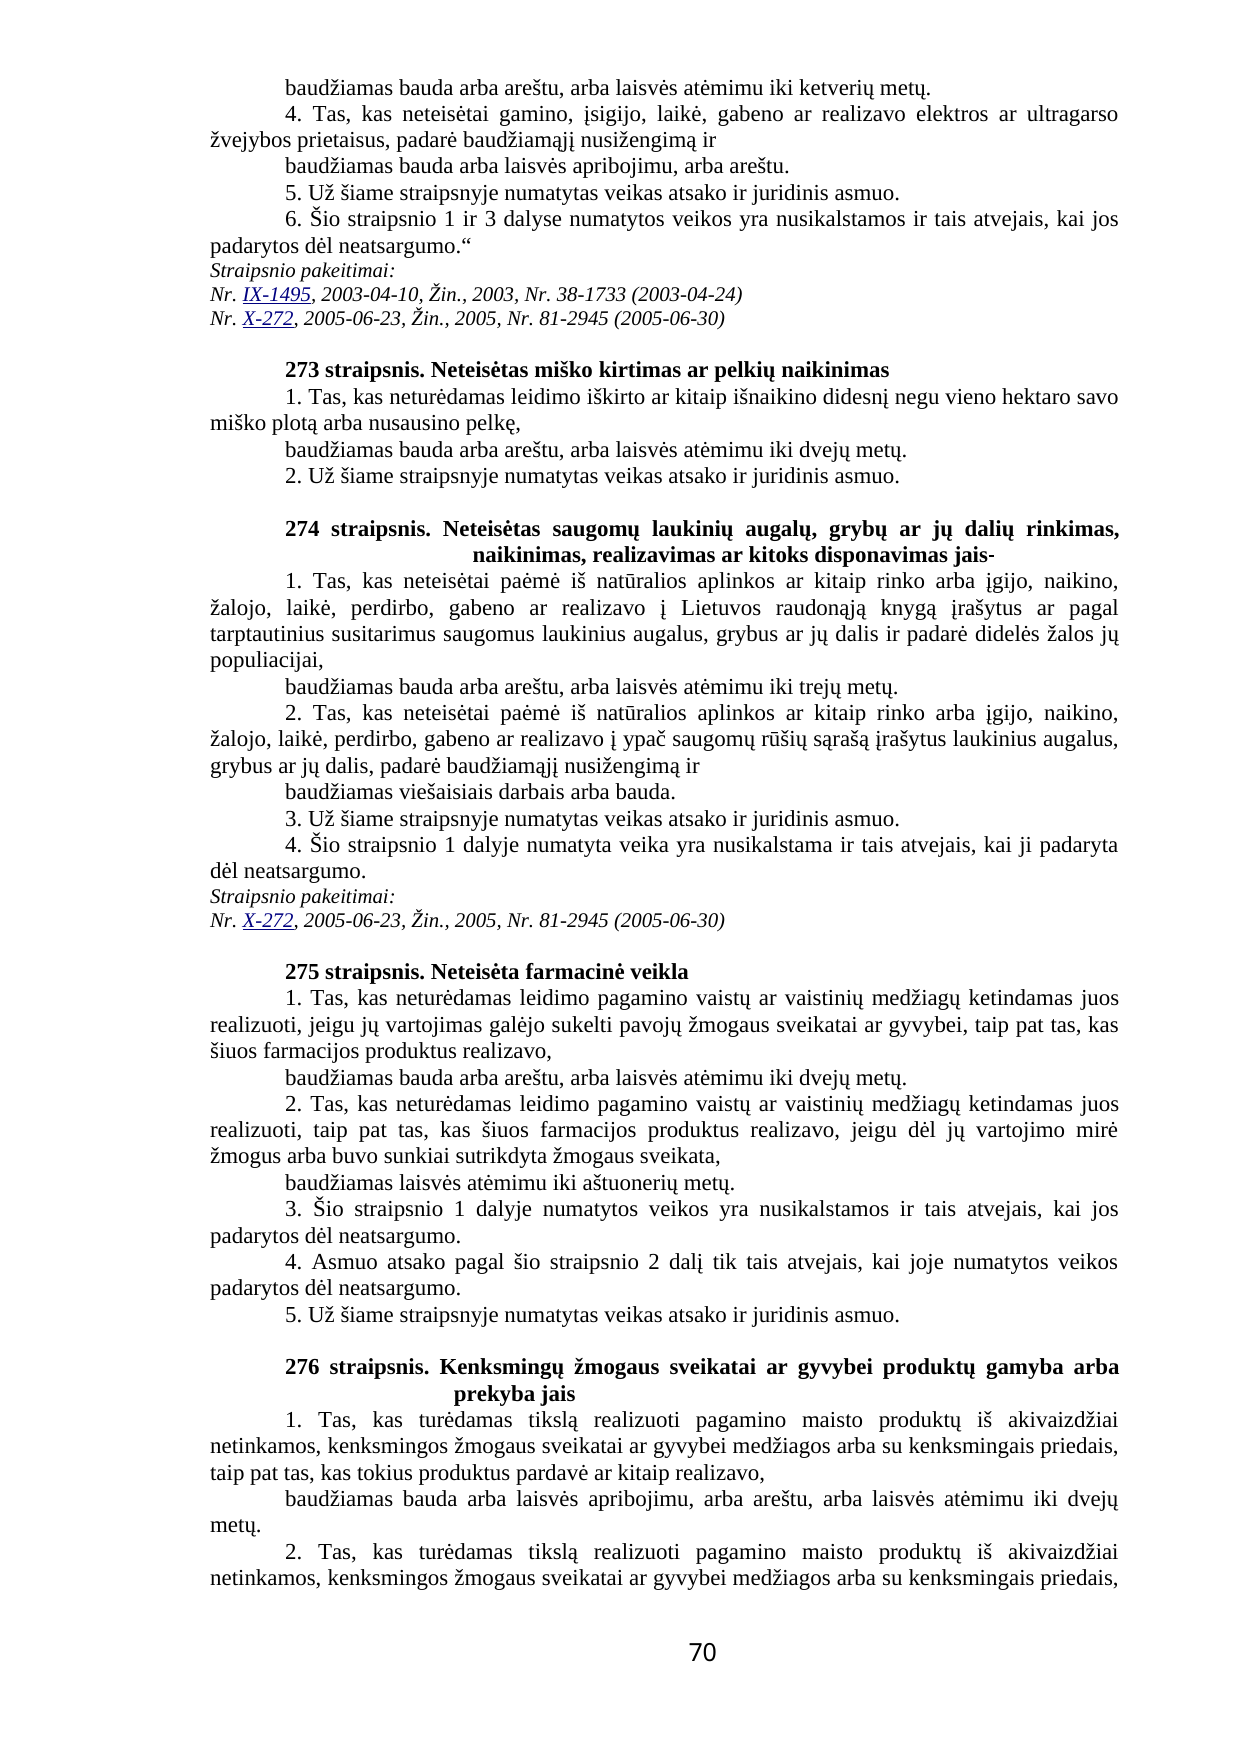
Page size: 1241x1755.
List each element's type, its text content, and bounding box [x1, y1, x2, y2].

text Straipsnio pakeitimai: [210, 884, 1120, 908]
text 4. Tas, kas neteisėtai gamino, įsigijo, laikė, gabeno ar realizavo elektros ar ultragarso žvejybos prietaisus, padarė baudžiamąjį nusižengimą ir [210, 100, 1120, 153]
text baudžiamas bauda arba areštu, arba laisvės atėmimu iki dvejų metų. [210, 436, 1120, 462]
text 274 straipsnis. Neteisėtas saugomų laukinių augalų, grybų ar jų dalių rinkimas, naikinimas, realizavimas ar kitoks disponavimas jais [285, 515, 1120, 567]
text baudžiamas viešaisiais darbais arba bauda. [210, 778, 1120, 804]
text 2. Tas, kas neteisėtai paėmė iš natūralios aplinkos ar kitaip rinko arba įgijo, naikino, žalojo, laikė, perdirbo, gabeno ar realizavo į ypač saugomų rūšių sąrašą įrašytus laukinius augalus, grybus ar jų dalis, padarė baudžiamąjį nusižengimą ir [210, 699, 1120, 778]
text Straipsnio pakeitimai: [210, 258, 1120, 282]
text Nr. IX-1495, 2003-04-10, Žin., 2003, Nr. 38-1733 (2003-04-24) [210, 282, 1120, 306]
text 2. Tas, kas neturėdamas leidimo pagamino vaistų ar vaistinių medžiagų ketindamas juos realizuoti, taip pat tas, kas šiuos farmacijos produktus realizavo, jeigu dėl jų vartojimo mirė žmogus arba buvo sunkiai sutrikdyta žmogaus sveikata, [210, 1090, 1120, 1169]
text baudžiamas bauda arba areštu, arba laisvės atėmimu iki dvejų metų. [210, 1063, 1120, 1090]
text baudžiamas bauda arba laisvės apribojimu, arba areštu. [210, 153, 1120, 179]
text 5. Už šiame straipsnyje numatytas veikas atsako ir juridinis asmuo. [210, 179, 1120, 205]
text 5. Už šiame straipsnyje numatytas veikas atsako ir juridinis asmuo. [210, 1301, 1120, 1327]
text 276 straipsnis. Kenksmingų žmogaus sveikatai ar gyvybei produktų gamyba arba prekyba jais [285, 1353, 1120, 1406]
text 1. Tas, kas turėdamas tikslą realizuoti pagamino maisto produktų iš akivaizdžiai netinkamos, kenksmingos žmogaus sveikatai ar gyvybei medžiagos arba su kenksmingais priedais, taip pat tas, kas tokius produktus pardavė ar kitaip realizavo, [210, 1406, 1120, 1485]
text 2. Už šiame straipsnyje numatytas veikas atsako ir juridinis asmuo. [210, 462, 1120, 488]
text 4. Asmuo atsako pagal šio straipsnio 2 dalį tik tais atvejais, kai joje numatytos veikos padarytos dėl neatsargumo. [210, 1248, 1120, 1301]
text 275 straipsnis. Neteisėta farmacinė veikla [210, 958, 1120, 984]
text baudžiamas bauda arba areštu, arba laisvės atėmimu iki trejų metų. [210, 673, 1120, 699]
text 3. Šio straipsnio 1 dalyje numatytos veikos yra nusikalstamos ir tais atvejais, kai jos padarytos dėl neatsargumo. [210, 1195, 1120, 1248]
text 273 straipsnis. Neteisėtas miško kirtimas ar pelkių naikinimas [210, 357, 1120, 383]
text 6. Šio straipsnio 1 ir 3 dalyse numatytos veikos yra nusikalstamos ir tais atvejais, kai jos padarytos dėl neatsargumo.“ [210, 205, 1120, 258]
text 1. Tas, kas neturėdamas leidimo iškirto ar kitaip išnaikino didesnį negu vieno hektaro savo miško plotą arba nusausino pelkę, [210, 383, 1120, 436]
text 3. Už šiame straipsnyje numatytas veikas atsako ir juridinis asmuo. [210, 804, 1120, 831]
text 4. Šio straipsnio 1 dalyje numatyta veika yra nusikalstama ir tais atvejais, kai ji padaryta dėl neatsargumo. [210, 831, 1120, 884]
text Nr. X-272, 2005-06-23, Žin., 2005, Nr. 81-2945 (2005-06-30) [210, 908, 1120, 932]
text baudžiamas bauda arba laisvės apribojimu, arba areštu, arba laisvės atėmimu iki dvejų metų. [210, 1485, 1120, 1538]
text 1. Tas, kas neturėdamas leidimo pagamino vaistų ar vaistinių medžiagų ketindamas juos realizuoti, jeigu jų vartojimas galėjo sukelti pavojų žmogaus sveikatai ar gyvybei, taip pat tas, kas šiuos farmacijos produktus realizavo, [210, 984, 1120, 1063]
text Nr. X-272, 2005-06-23, Žin., 2005, Nr. 81-2945 (2005-06-30) [210, 306, 1120, 330]
text 1. Tas, kas neteisėtai paėmė iš natūralios aplinkos ar kitaip rinko arba įgijo, naikino, žalojo, laikė, perdirbo, gabeno ar realizavo į Lietuvos raudonąją knygą įrašytus ar pagal tarptautinius susitarimus saugomus laukinius augalus, grybus ar jų dalis ir padarė didelės žalos jų populiacijai, [210, 567, 1120, 673]
text baudžiamas laisvės atėmimu iki aštuonerių metų. [210, 1169, 1120, 1195]
text 2. Tas, kas turėdamas tikslą realizuoti pagamino maisto produktų iš akivaizdžiai netinkamos, kenksmingos žmogaus sveikatai ar gyvybei medžiagos arba su kenksmingais priedais, [210, 1538, 1120, 1591]
text baudžiamas bauda arba areštu, arba laisvės atėmimu iki ketverių metų. [210, 73, 1120, 100]
